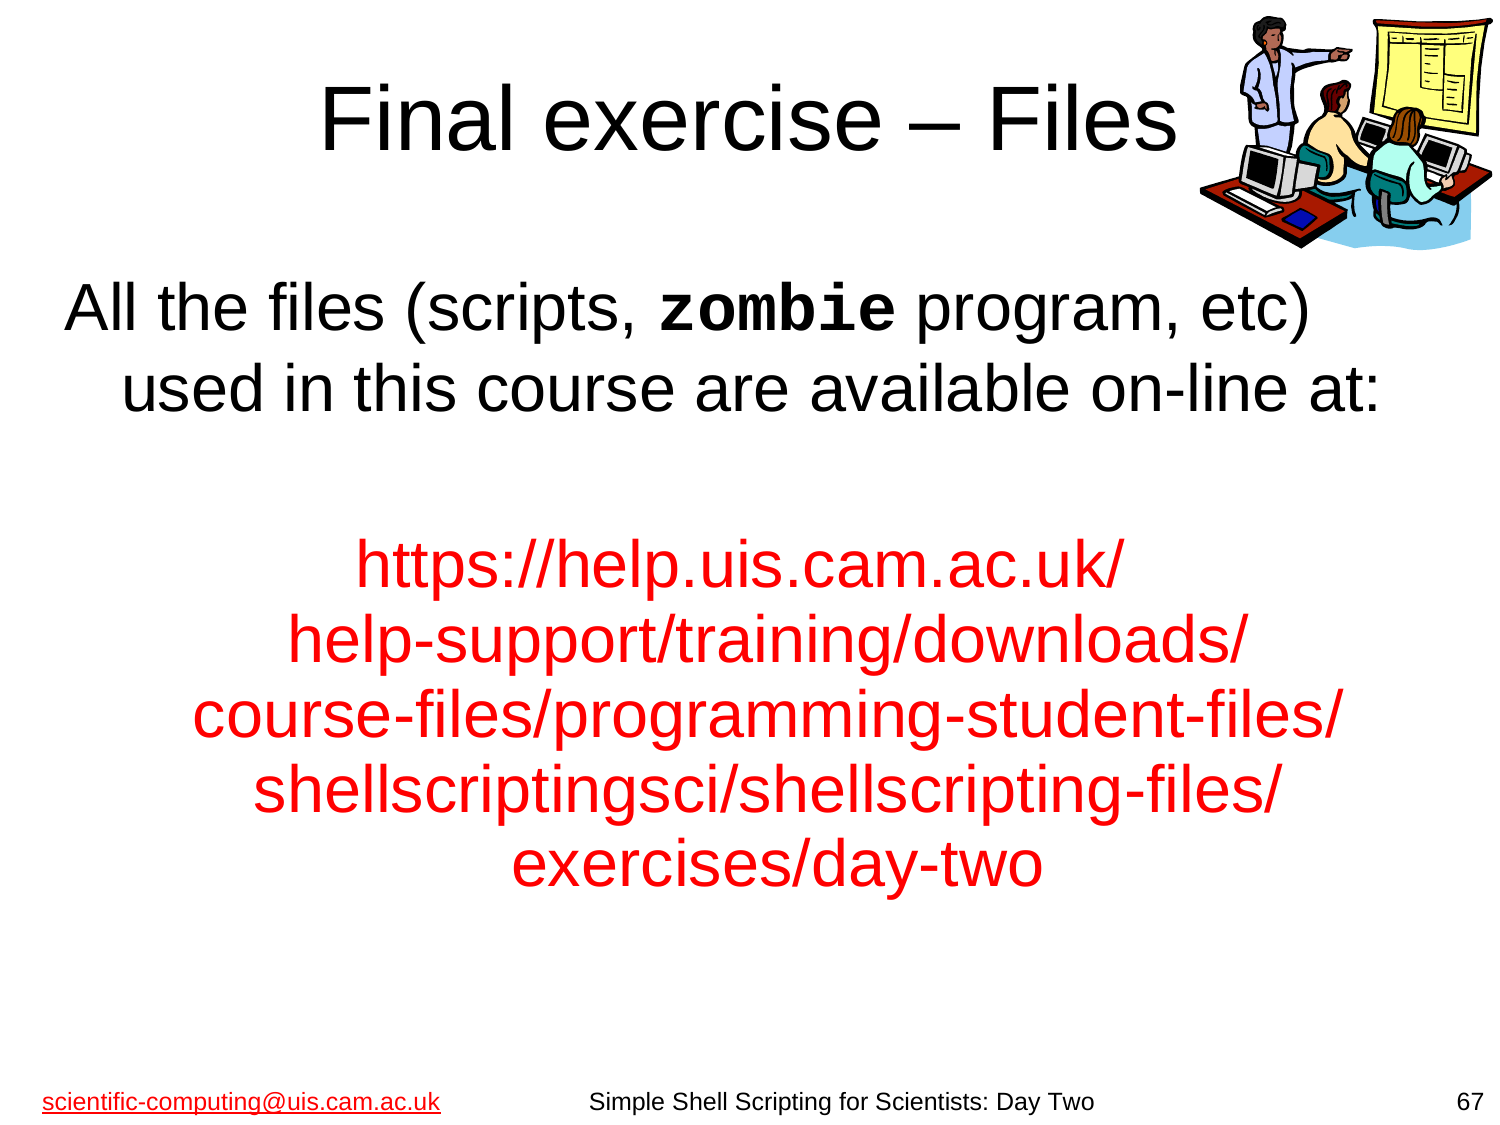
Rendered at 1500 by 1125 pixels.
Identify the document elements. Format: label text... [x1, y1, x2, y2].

title Final exercise – Files [112, 59, 1388, 178]
text_box [1199, 17, 1493, 251]
list All the files (scripts, zombie program, etc) used in this course are available on-line at: https://help.uis.cam.ac.uk/ help-support/training/downloads/ course-files/programming-student-files/ shellscriptingsci/shellscripting-files/ exercises/day-two [50, 262, 1450, 938]
text_box [1250, 16, 1353, 59]
